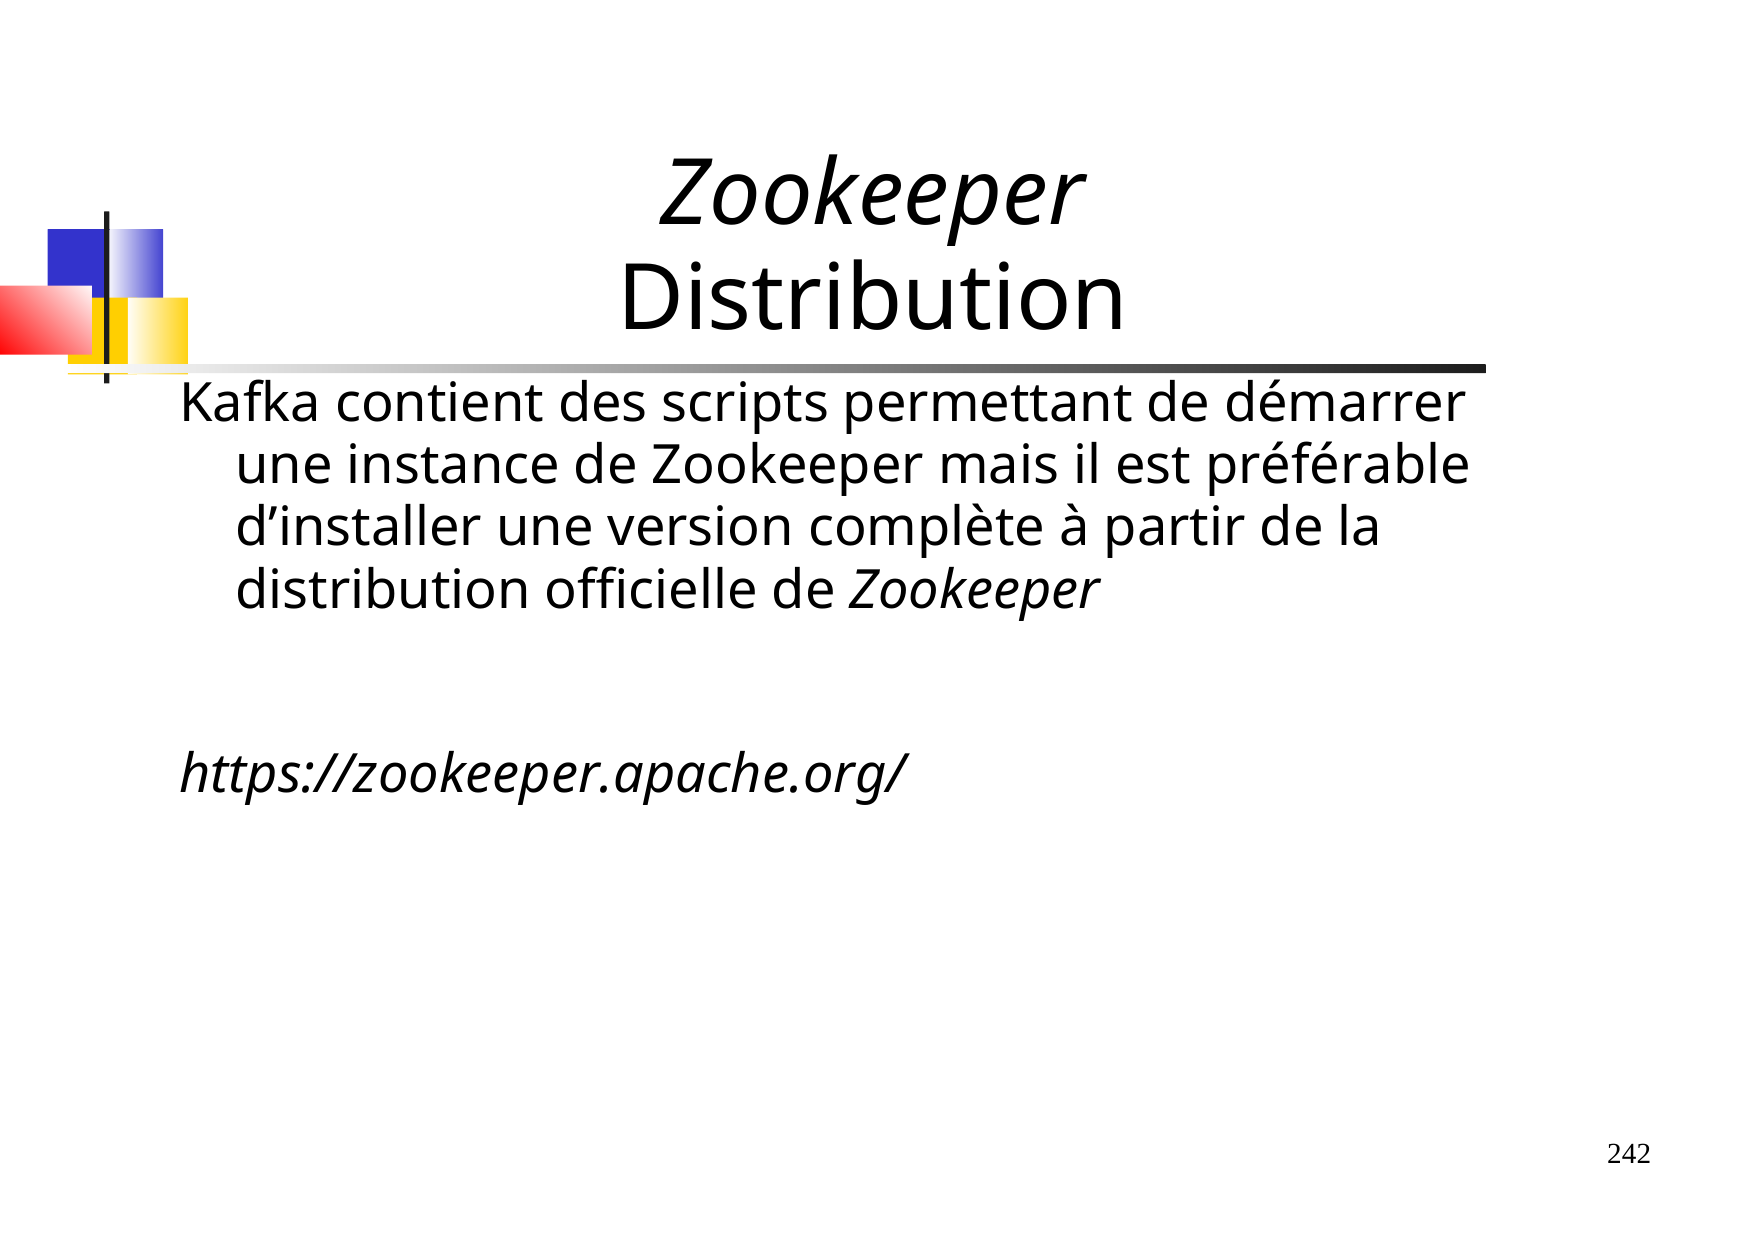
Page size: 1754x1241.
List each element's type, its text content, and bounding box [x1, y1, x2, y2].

list Kafka contient des scripts permettant de démarrer une instance de Zookeeper mais il est préférable d’installer une version complète à partir de la distribution officielle de Zookeeper https://zookeeper.apache.org/ [179, 371, 1567, 1091]
title Zookeeper Distribution [179, 139, 1567, 351]
